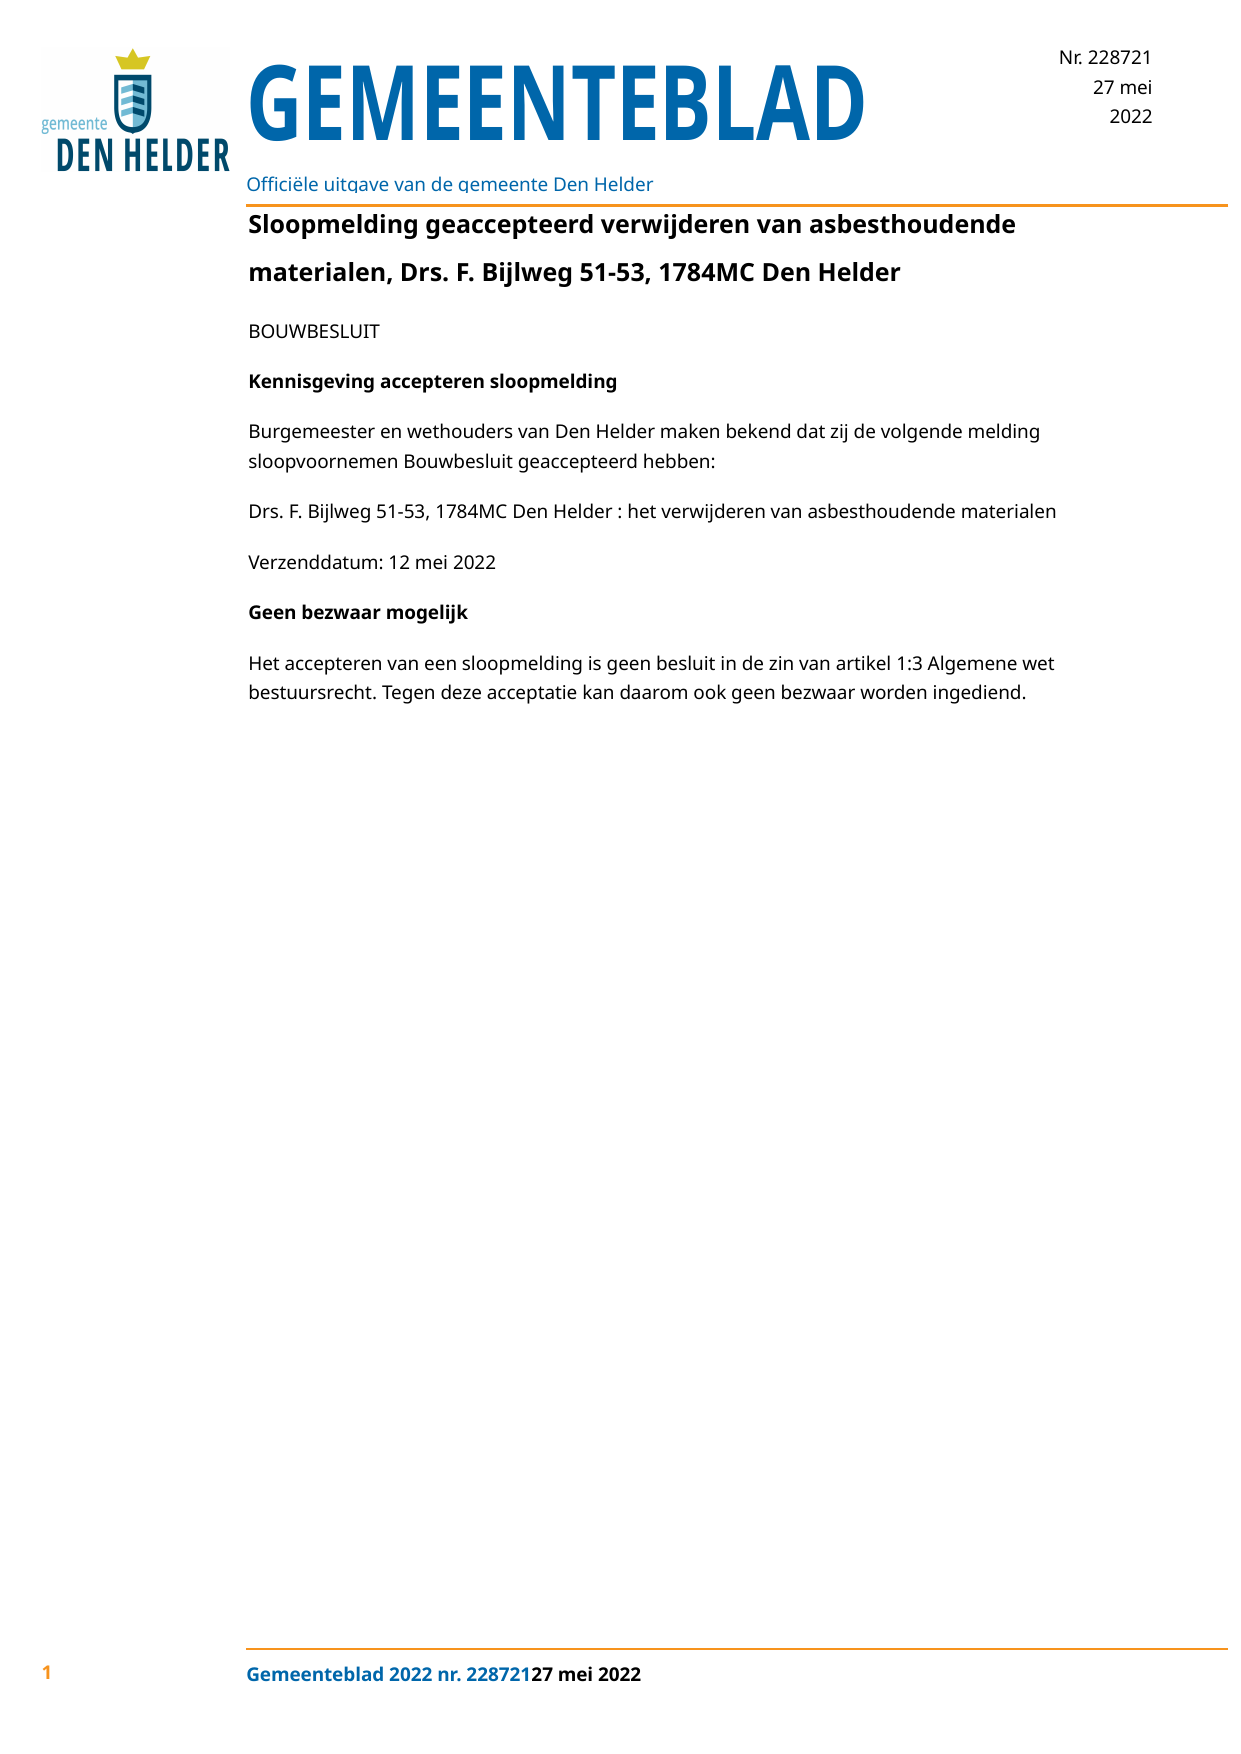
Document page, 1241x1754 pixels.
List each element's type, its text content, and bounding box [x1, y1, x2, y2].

text Burgemeester en wethouders van Den Helder maken bekend dat zij de volgende melding sloopvoornemen Bouwbesluit geaccepteerd hebben: [248, 419, 1152, 474]
picture [63, 144, 68, 165]
picture [100, 154, 106, 172]
text Geen bezwaar mogelijk [248, 599, 1152, 625]
text Kennisgeving accepteren sloopmelding [248, 368, 1152, 394]
text Het accepteren van een sloopmelding is geen besluit in de zin van artikel 1:3 Algemene wet bestuursrecht. Tegen deze acceptatie kan daarom ook geen bezwaar worden ingediend. [248, 650, 1152, 705]
picture [220, 160, 224, 172]
text Sloopmelding geaccepteerd verwijderen van asbesthoudende materialen, Drs. F. Bijlweg 51-53, 1784MC Den Helder [248, 207, 1152, 288]
picture [130, 157, 135, 172]
text Verzenddatum: 12 mei 2022 [248, 549, 1152, 575]
picture [182, 144, 187, 165]
picture [41, 47, 231, 172]
text Drs. F. Bijlweg 51-53, 1784MC Den Helder : het verwijderen van asbesthoudende materialen [248, 499, 1152, 524]
text BOUWBESLUIT [248, 318, 1152, 344]
